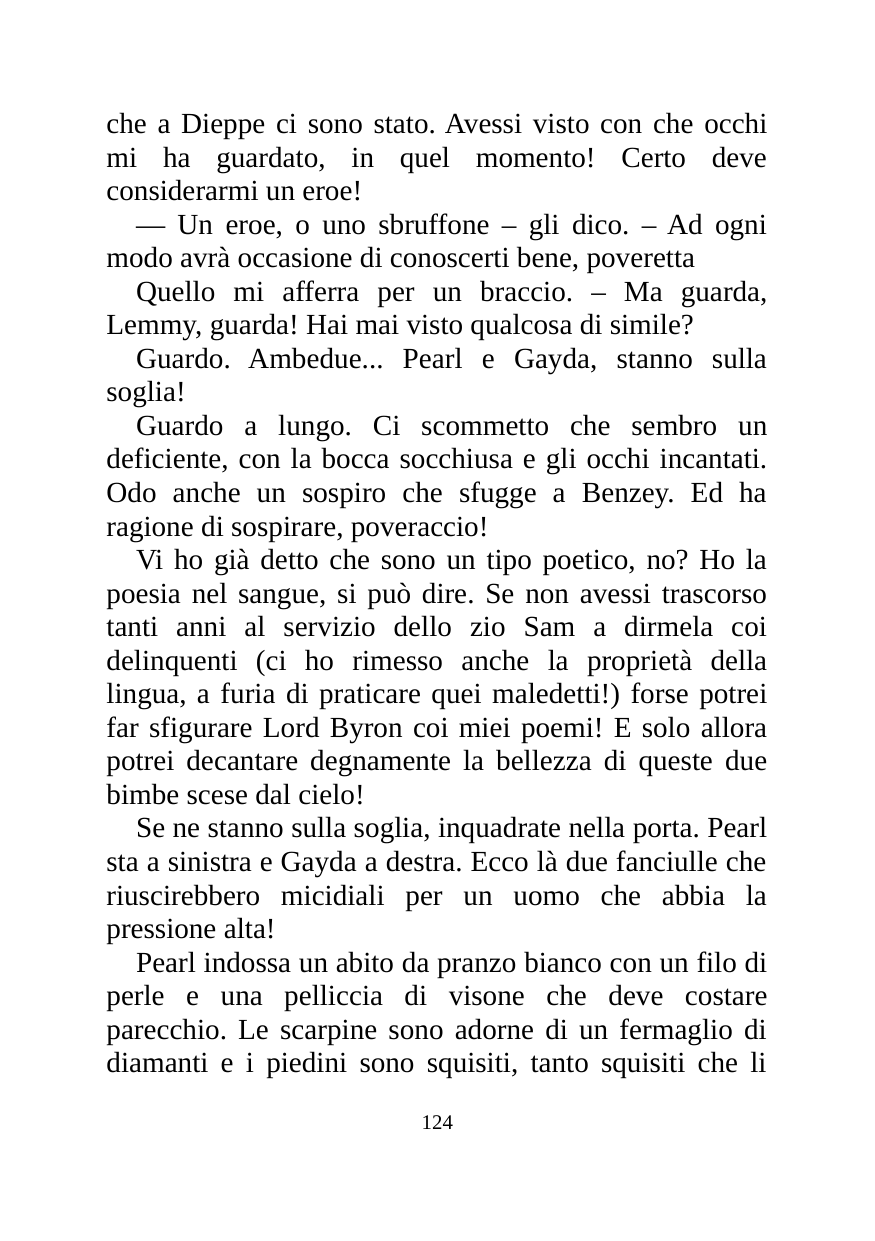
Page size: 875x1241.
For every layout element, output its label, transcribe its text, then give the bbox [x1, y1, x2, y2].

text — Un eroe, o uno sbruffone – gli dico. – Ad ogni modo avrà occasione di conoscerti bene, poveretta [106, 207, 768, 274]
text Vi ho già detto che sono un tipo poetico, no? Ho la poesia nel sangue, si può dire. Se non avessi trascorso tanti anni al servizio dello zio Sam a dirmela coi delinquenti (ci ho rimesso anche la proprietà della lingua, a furia di praticare quei maledetti!) forse potrei far sfigurare Lord Byron coi miei poemi! E solo allora potrei decantare degnamente la bellezza di queste due bimbe scese dal cielo! [106, 542, 768, 811]
text che a Dieppe ci sono stato. Avessi visto con che occhi mi ha guardato, in quel momento! Certo deve considerarmi un eroe! [106, 106, 768, 207]
text Pearl indossa un abito da pranzo bianco con un filo di perle e una pelliccia di visone che deve costare parecchio. Le scarpine sono adorne di un fermaglio di diamanti e i piedini sono squisiti, tanto squisiti che li [106, 945, 768, 1079]
text Guardo a lungo. Ci scommetto che sembro un deficiente, con la bocca socchiusa e gli occhi incantati. Odo anche un sospiro che sfugge a Benzey. Ed ha ragione di sospirare, poveraccio! [106, 408, 768, 542]
text Quello mi afferra per un braccio. – Ma guarda, Lemmy, guarda! Hai mai visto qualcosa di simile? [106, 274, 768, 341]
text Guardo. Ambedue... Pearl e Gayda, stanno sulla soglia! [106, 341, 768, 408]
text Se ne stanno sulla soglia, inquadrate nella porta. Pearl sta a sinistra e Gayda a destra. Ecco là due fanciulle che riuscirebbero micidiali per un uomo che abbia la pressione alta! [106, 811, 768, 945]
